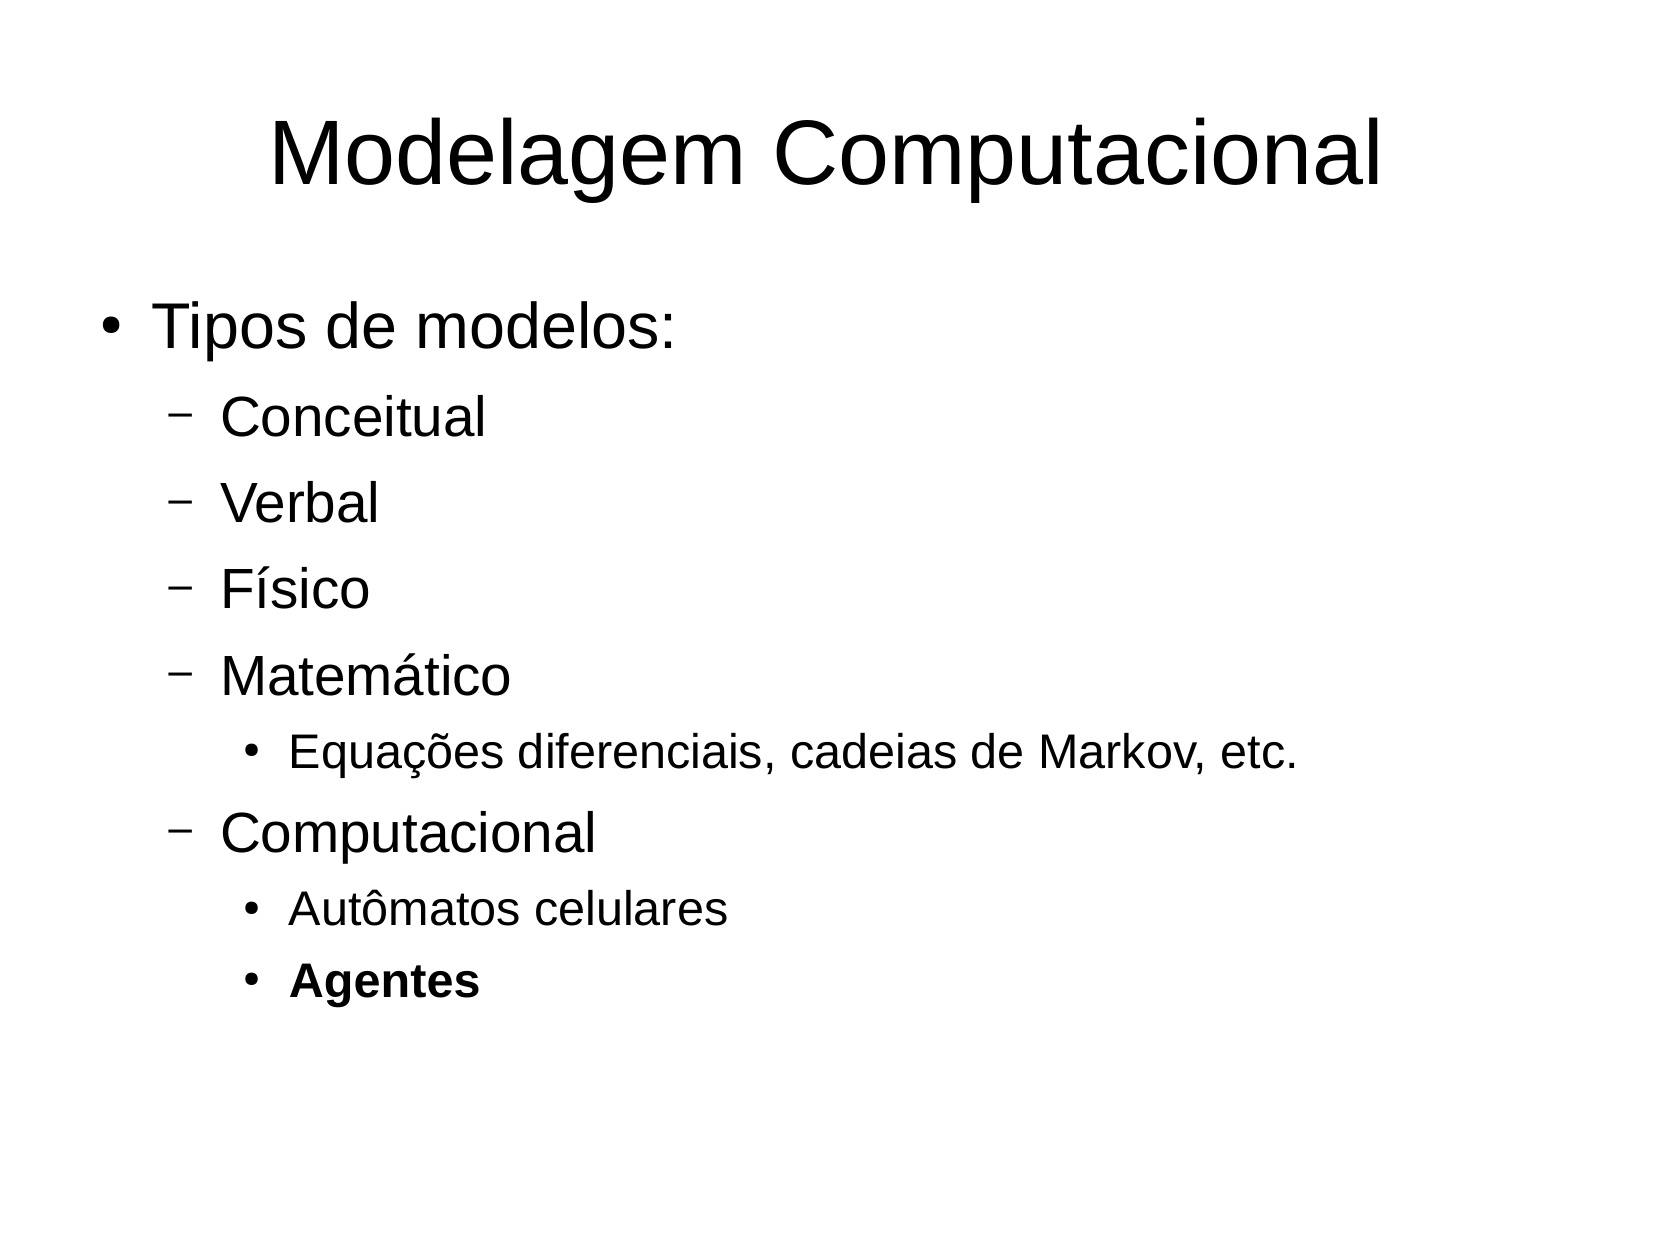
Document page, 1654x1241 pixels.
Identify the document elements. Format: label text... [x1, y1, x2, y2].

list Tipos de modelos: Conceitual Verbal Físico Matemático Equações diferenciais, cadeias de Markov, etc. Computacional Autômatos celulares Agentes [82, 290, 1571, 1010]
title Modelagem Computacional [82, 49, 1571, 257]
